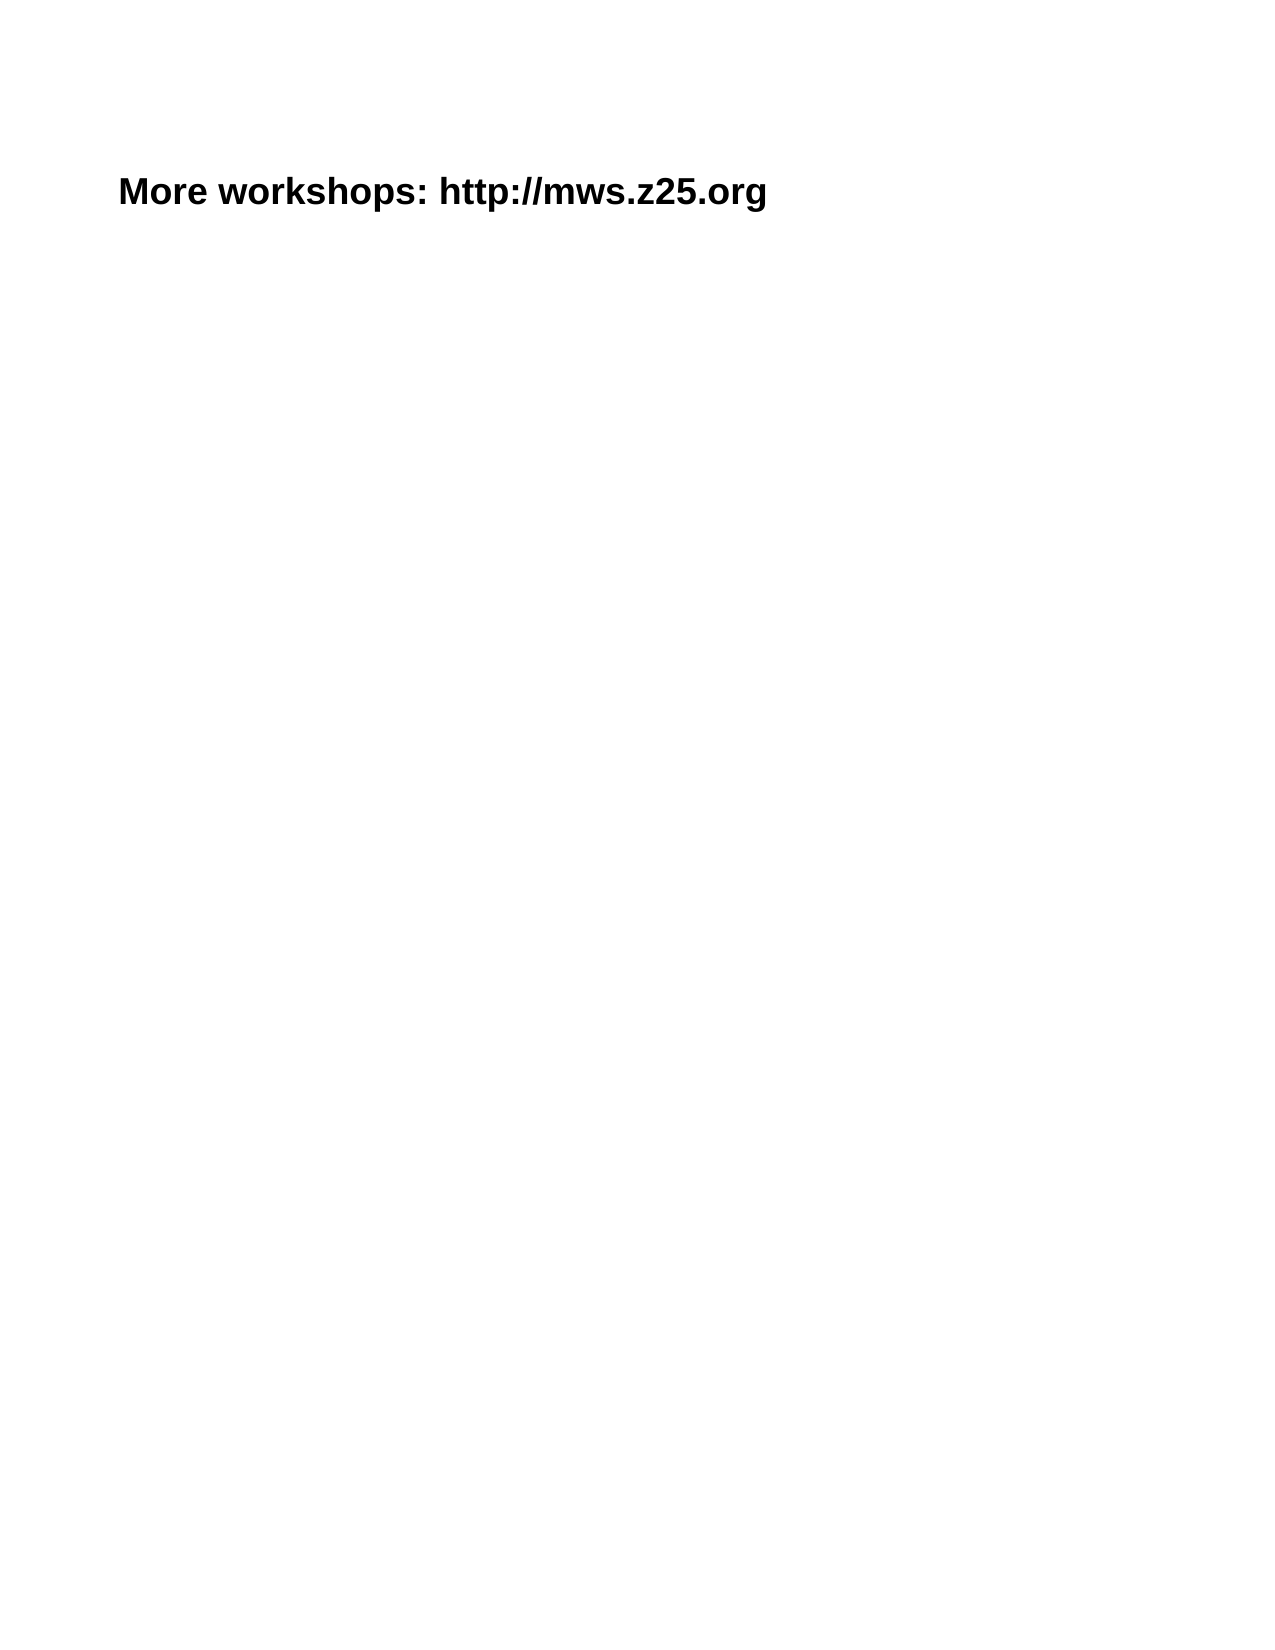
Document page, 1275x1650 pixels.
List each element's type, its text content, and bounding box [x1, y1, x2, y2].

text More workshops: http://mws.z25.org [118, 169, 1157, 212]
